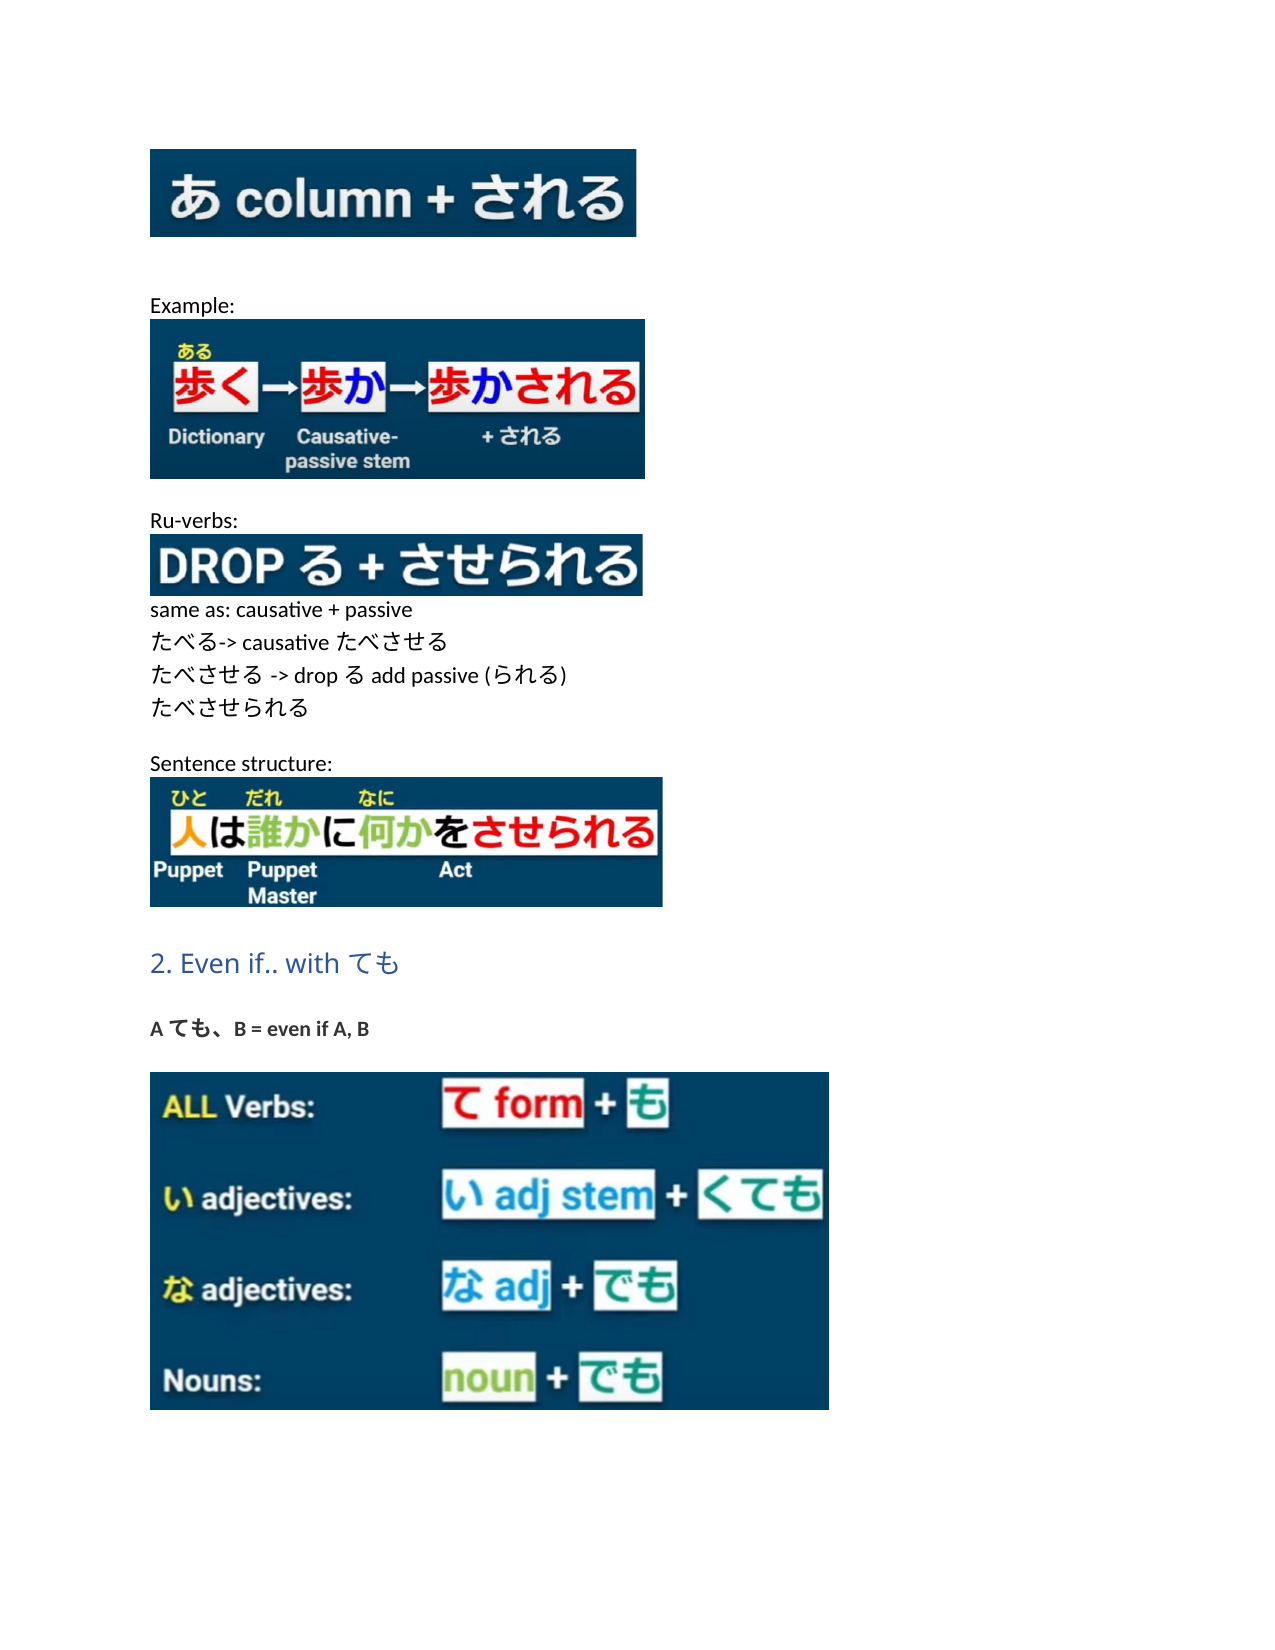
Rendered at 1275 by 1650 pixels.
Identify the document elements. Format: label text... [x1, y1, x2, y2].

picture [150, 534, 643, 596]
picture [150, 149, 637, 237]
text same as: causative + passive [150, 595, 1125, 623]
text たべさせられる [150, 690, 1125, 723]
picture [150, 777, 663, 907]
text Example: [150, 291, 1125, 319]
text たべる-> causative たべさせる [150, 623, 1125, 657]
text A ても、B = even if A, B [150, 1011, 1125, 1042]
subtitle 2. Even if.. with ても [150, 942, 1125, 981]
text たべさせる -> drop るadd passive (られる) [150, 657, 1125, 690]
picture [150, 319, 645, 479]
text Ru-verbs: [150, 506, 1125, 534]
text Sentence structure: [150, 749, 1125, 777]
picture [150, 1072, 829, 1410]
